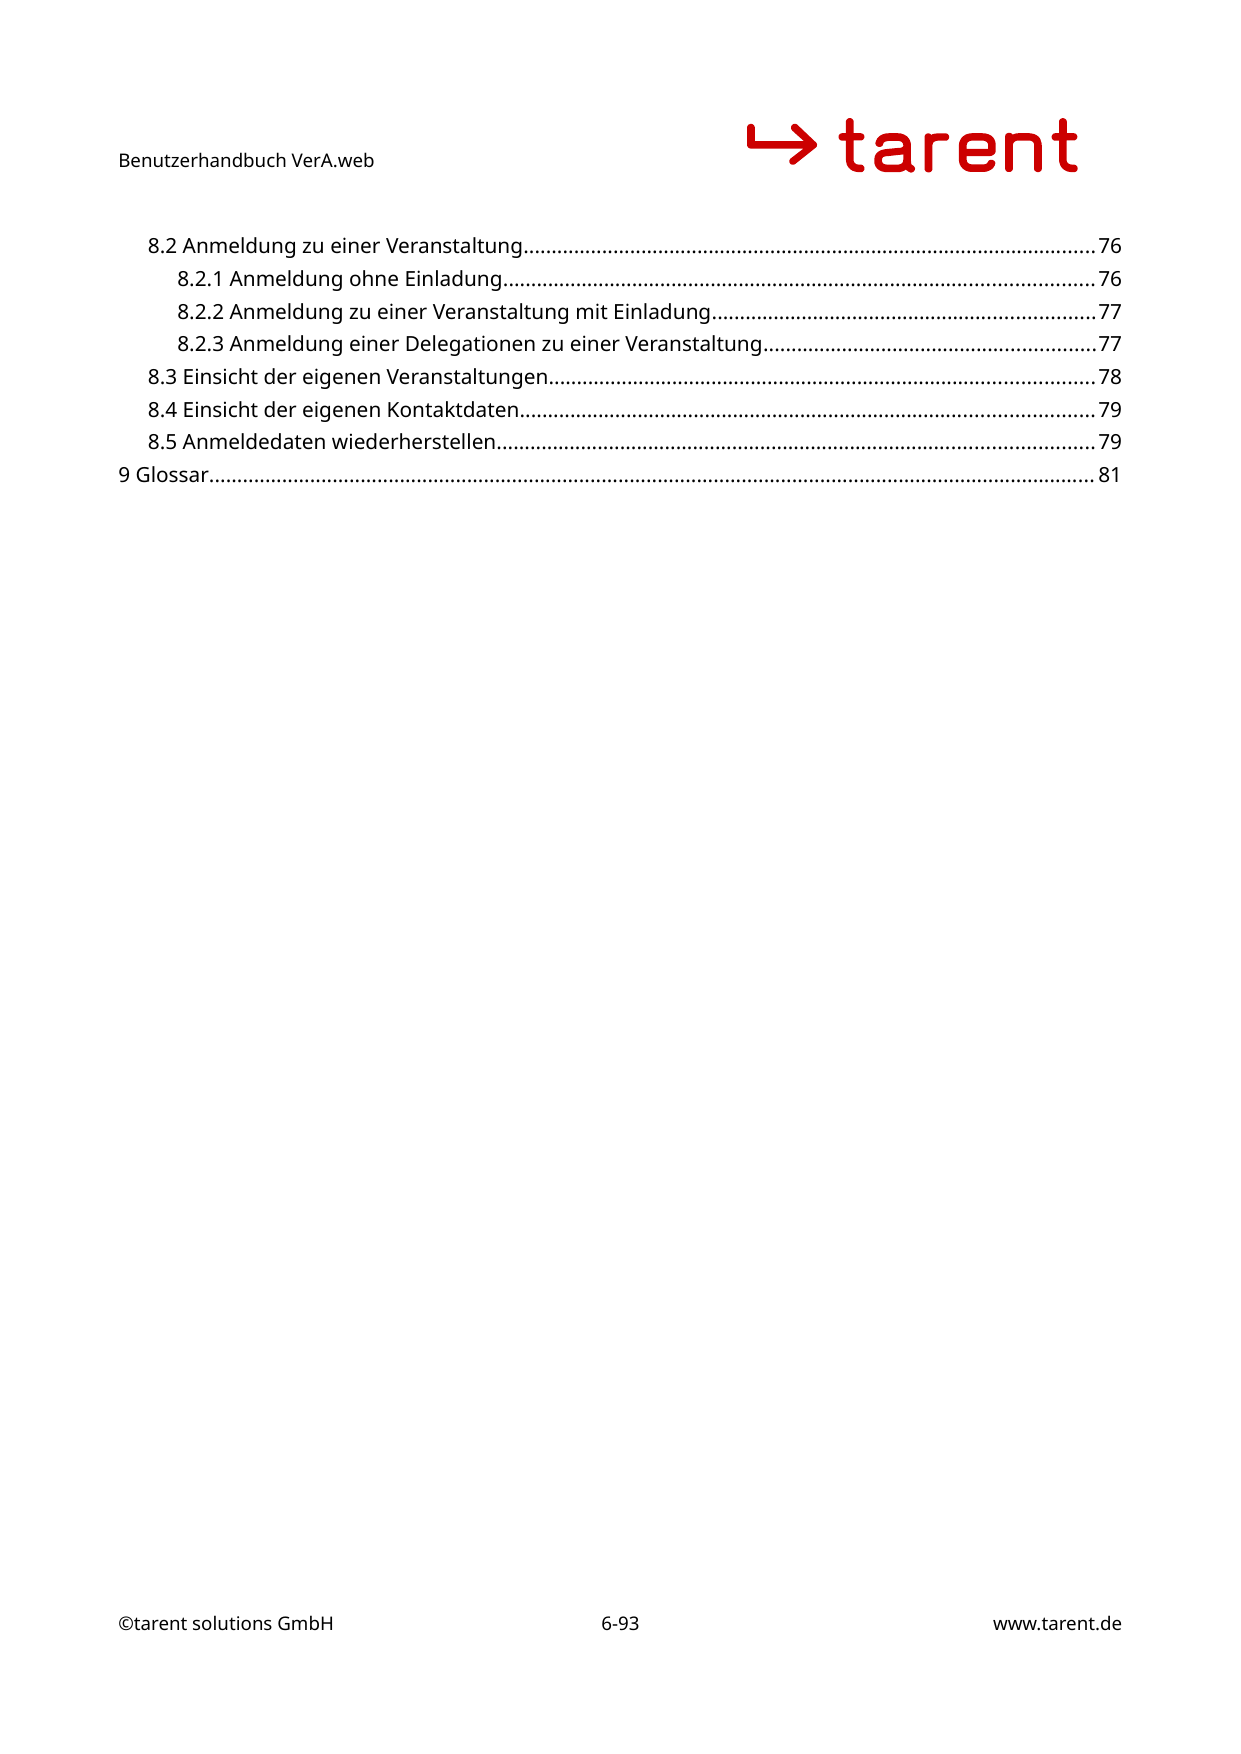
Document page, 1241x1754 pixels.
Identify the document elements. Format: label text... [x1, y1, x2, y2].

text 8.2.3 Anmeldung einer Delegationen zu einer Veranstaltung 77 [177, 329, 1122, 358]
text 8.2.2 Anmeldung zu einer Veranstaltung mit Einladung 77 [177, 297, 1122, 325]
text 8.2.1 Anmeldung ohne Einladung 76 [177, 264, 1122, 293]
text 8.3 Einsicht der eigenen Veranstaltungen 78 [148, 362, 1122, 391]
text 8.4 Einsicht der eigenen Kontaktdaten 79 [148, 395, 1122, 423]
text 8.2 Anmeldung zu einer Veranstaltung 76 [148, 232, 1122, 260]
text 8.5 Anmeldedaten wiederherstellen 79 [148, 427, 1122, 456]
text 9 Glossar 81 [118, 460, 1122, 488]
